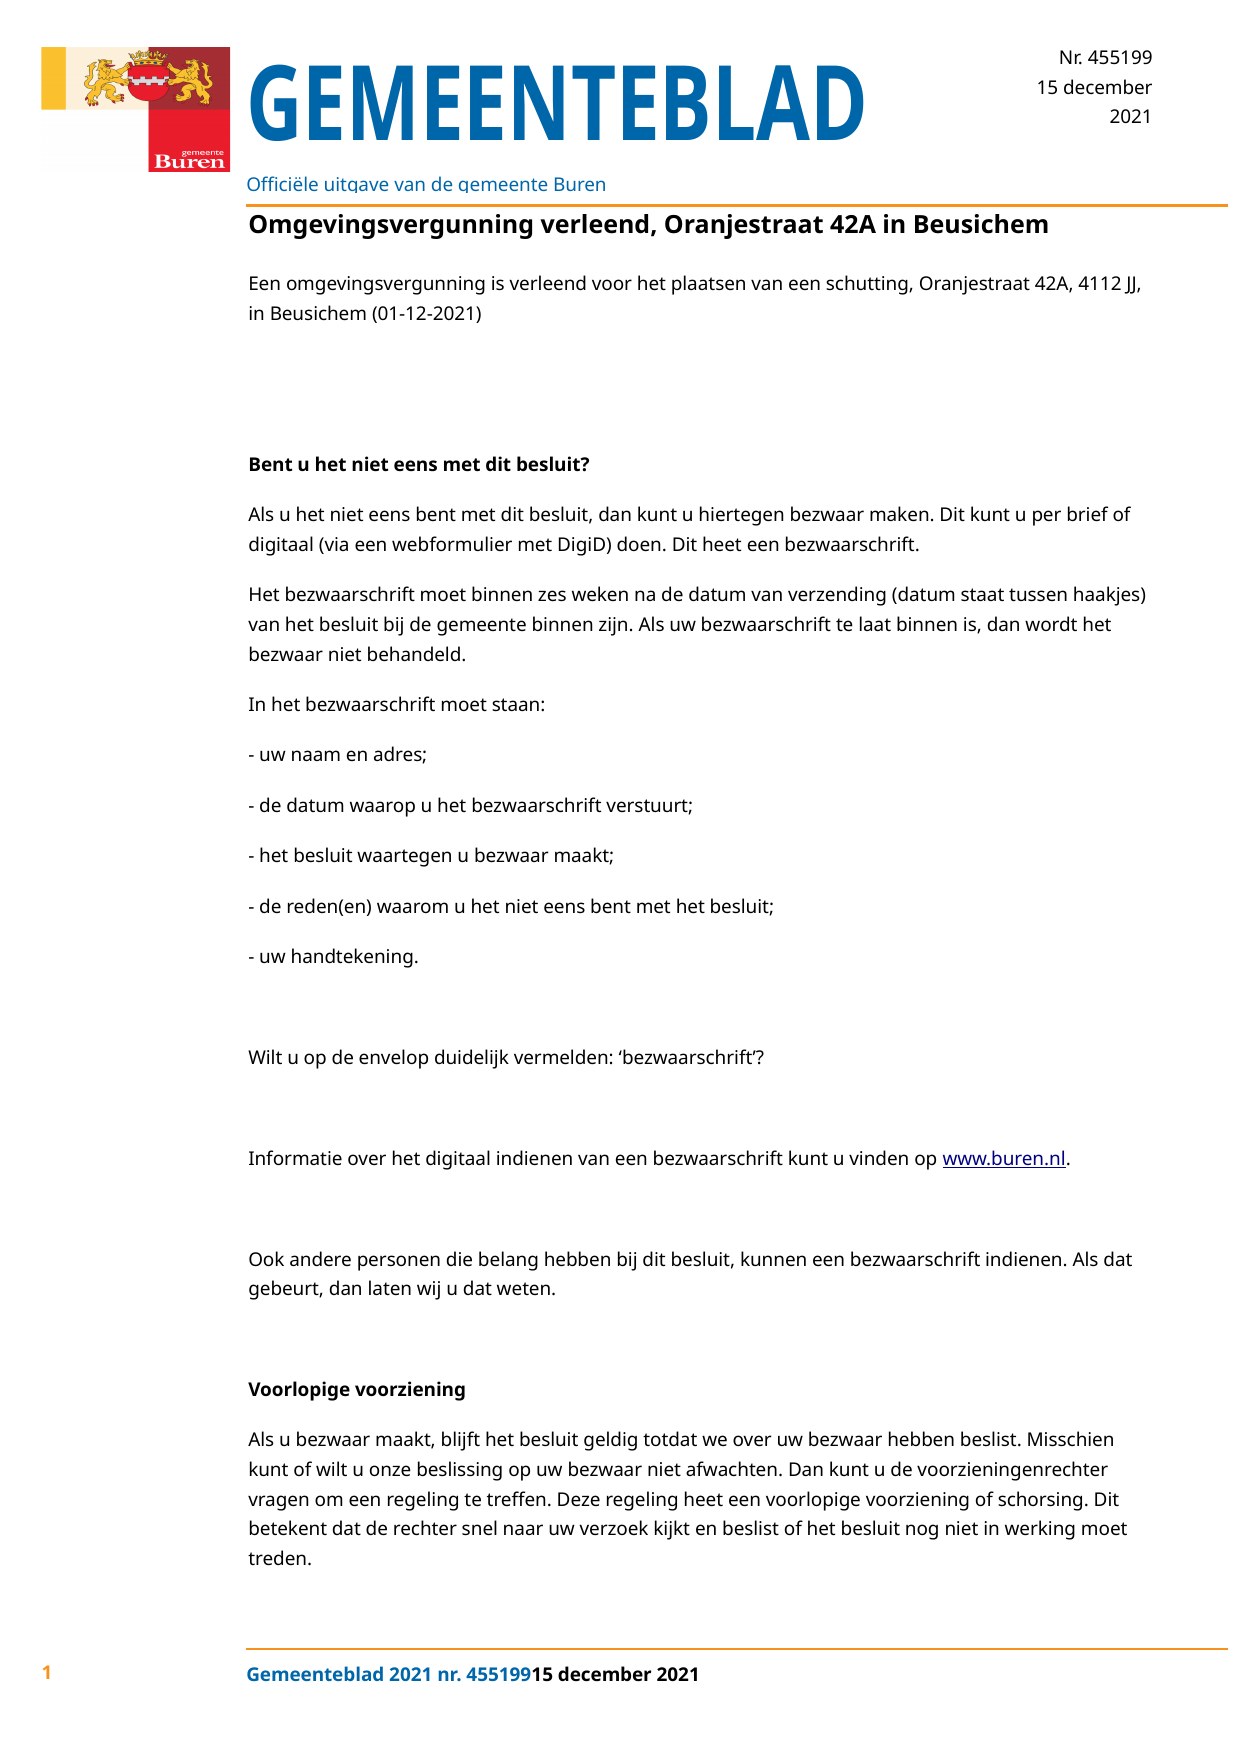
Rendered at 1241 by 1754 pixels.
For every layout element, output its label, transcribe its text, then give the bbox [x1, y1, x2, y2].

picture [41, 47, 231, 172]
text Bent u het niet eens met dit besluit? [248, 451, 1152, 477]
text Het bezwaarschrift moet binnen zes weken na de datum van verzending (datum staat tussen haakjes) van het besluit bij de gemeente binnen zijn. Als uw bezwaarschrift te laat binnen is, dan wordt het bezwaar niet behandeld. [248, 582, 1152, 666]
text Als u bezwaar maakt, blijft het besluit geldig totdat we over uw bezwaar hebben beslist. Misschien kunt of wilt u onze beslissing op uw bezwaar niet afwachten. Dan kunt u de voorzieningenrechter vragen om een regeling te treffen. Deze regeling heet een voorlopige voorziening of schorsing. Dit betekent dat de rechter snel naar uw verzoek kijkt en beslist of het besluit nog niet in werking moet treden. [248, 1427, 1152, 1571]
text Ook andere personen die belang hebben bij dit besluit, kunnen een bezwaarschrift indienen. Als dat gebeurt, dan laten wij u dat weten. [248, 1246, 1152, 1301]
text - uw naam en adres; [248, 742, 1152, 767]
text Een omgevingsvergunning is verleend voor het plaatsen van een schutting, Oranjestraat 42A, 4112 JJ, in Beusichem (01-12-2021) [248, 270, 1152, 326]
text In het bezwaarschrift moet staan: [248, 691, 1152, 717]
text Wilt u op de envelop duidelijk vermelden: ‘bezwaarschrift’? [248, 1044, 1152, 1070]
text - de datum waarop u het bezwaarschrift verstuurt; [248, 792, 1152, 818]
text Als u het niet eens bent met dit besluit, dan kunt u hiertegen bezwaar maken. Dit kunt u per brief of digitaal (via een webformulier met DigiD) doen. Dit heet een bezwaarschrift. [248, 502, 1152, 557]
text - het besluit waartegen u bezwaar maakt; [248, 842, 1152, 868]
text Informatie over het digitaal indienen van een bezwaarschrift kunt u vinden op www.buren.nl. [248, 1145, 1152, 1171]
text Voorlopige voorziening [248, 1376, 1152, 1402]
text - uw handtekening. [248, 943, 1152, 969]
text Omgevingsvergunning verleend, Oranjestraat 42A in Beusichem [248, 207, 1152, 241]
text - de reden(en) waarom u het niet eens bent met het besluit; [248, 893, 1152, 918]
